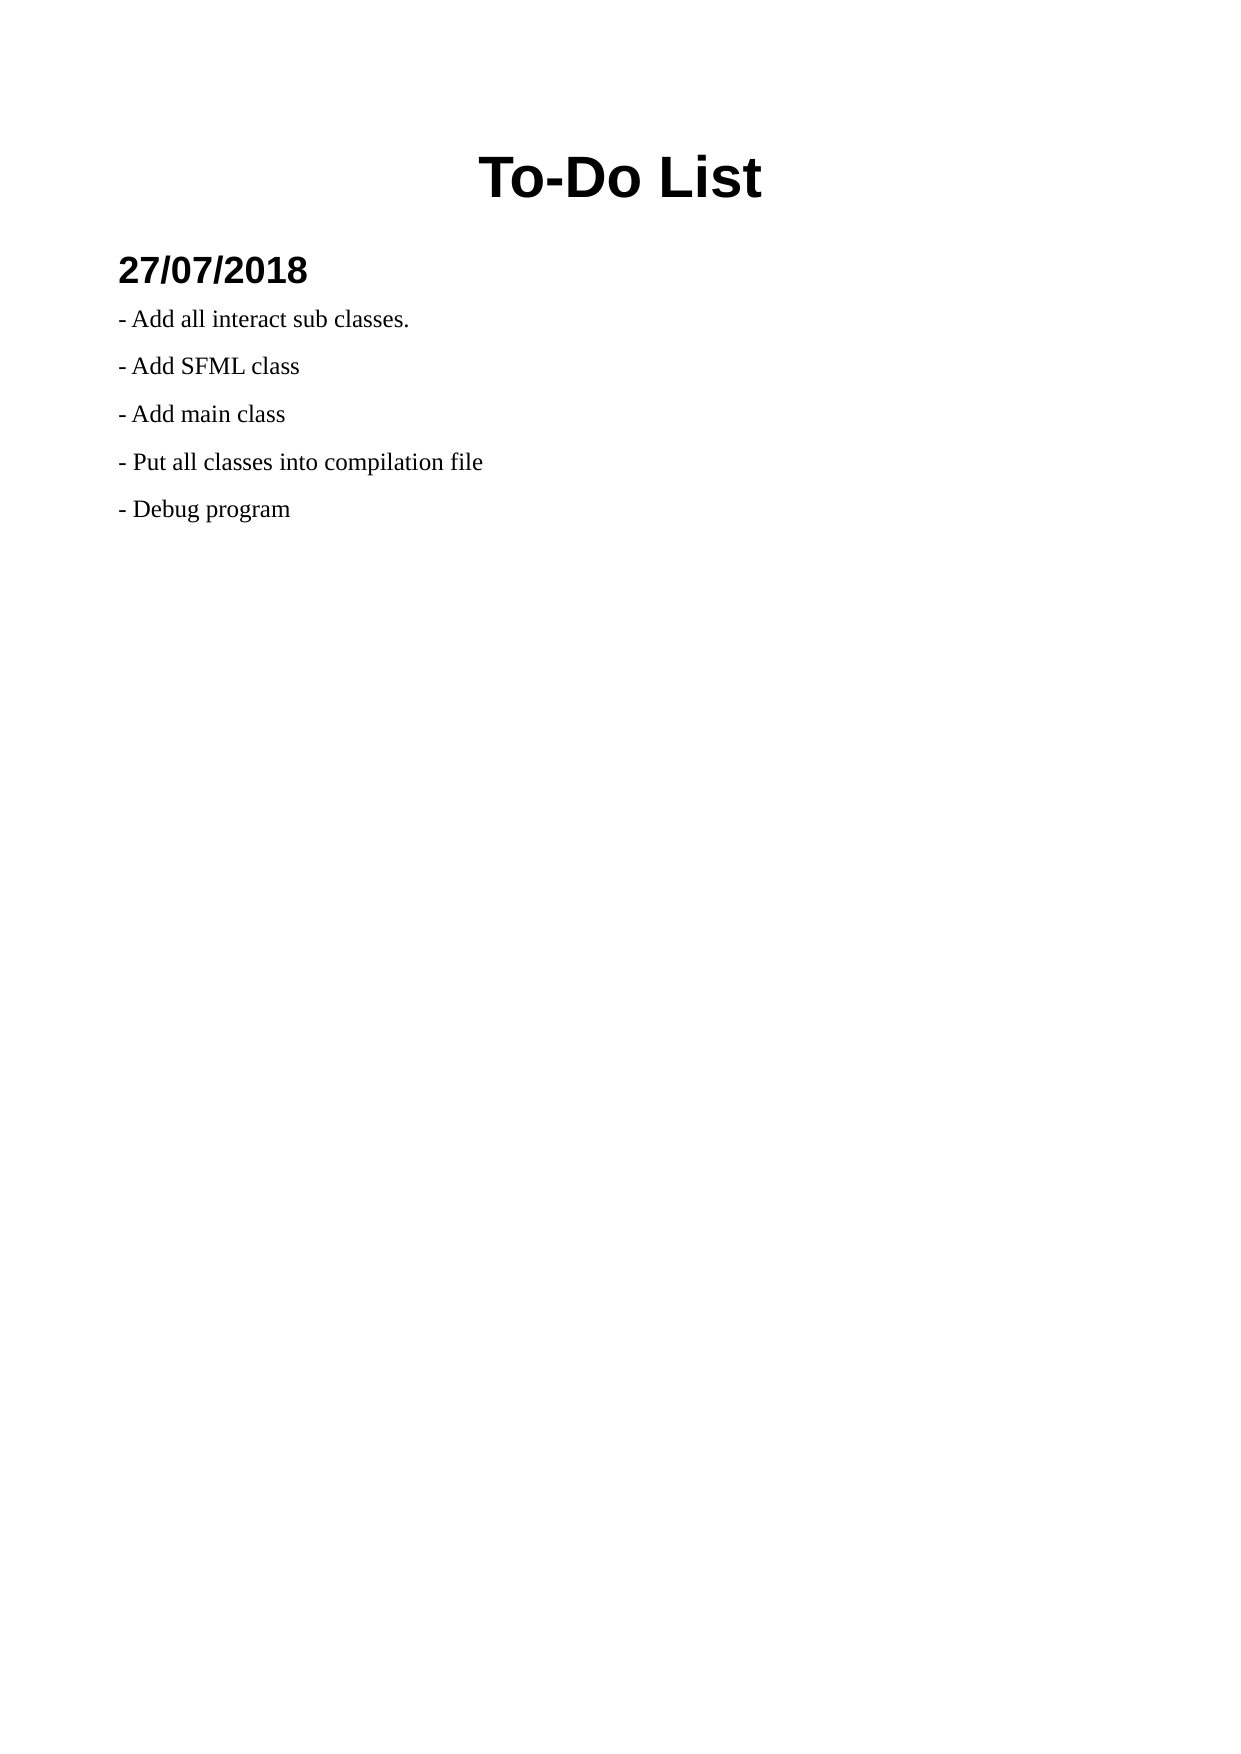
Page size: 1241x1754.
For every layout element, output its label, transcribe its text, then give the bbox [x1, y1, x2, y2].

text - Put all classes into compilation file [118, 447, 1122, 475]
text - Add SFML class [118, 351, 1122, 380]
title To-Do List [118, 143, 1122, 210]
subtitle 27/07/2018 [118, 248, 1122, 291]
text - Add all interact sub classes. [118, 304, 1122, 333]
text - Add main class [118, 399, 1122, 428]
text - Debug program [118, 494, 1122, 523]
